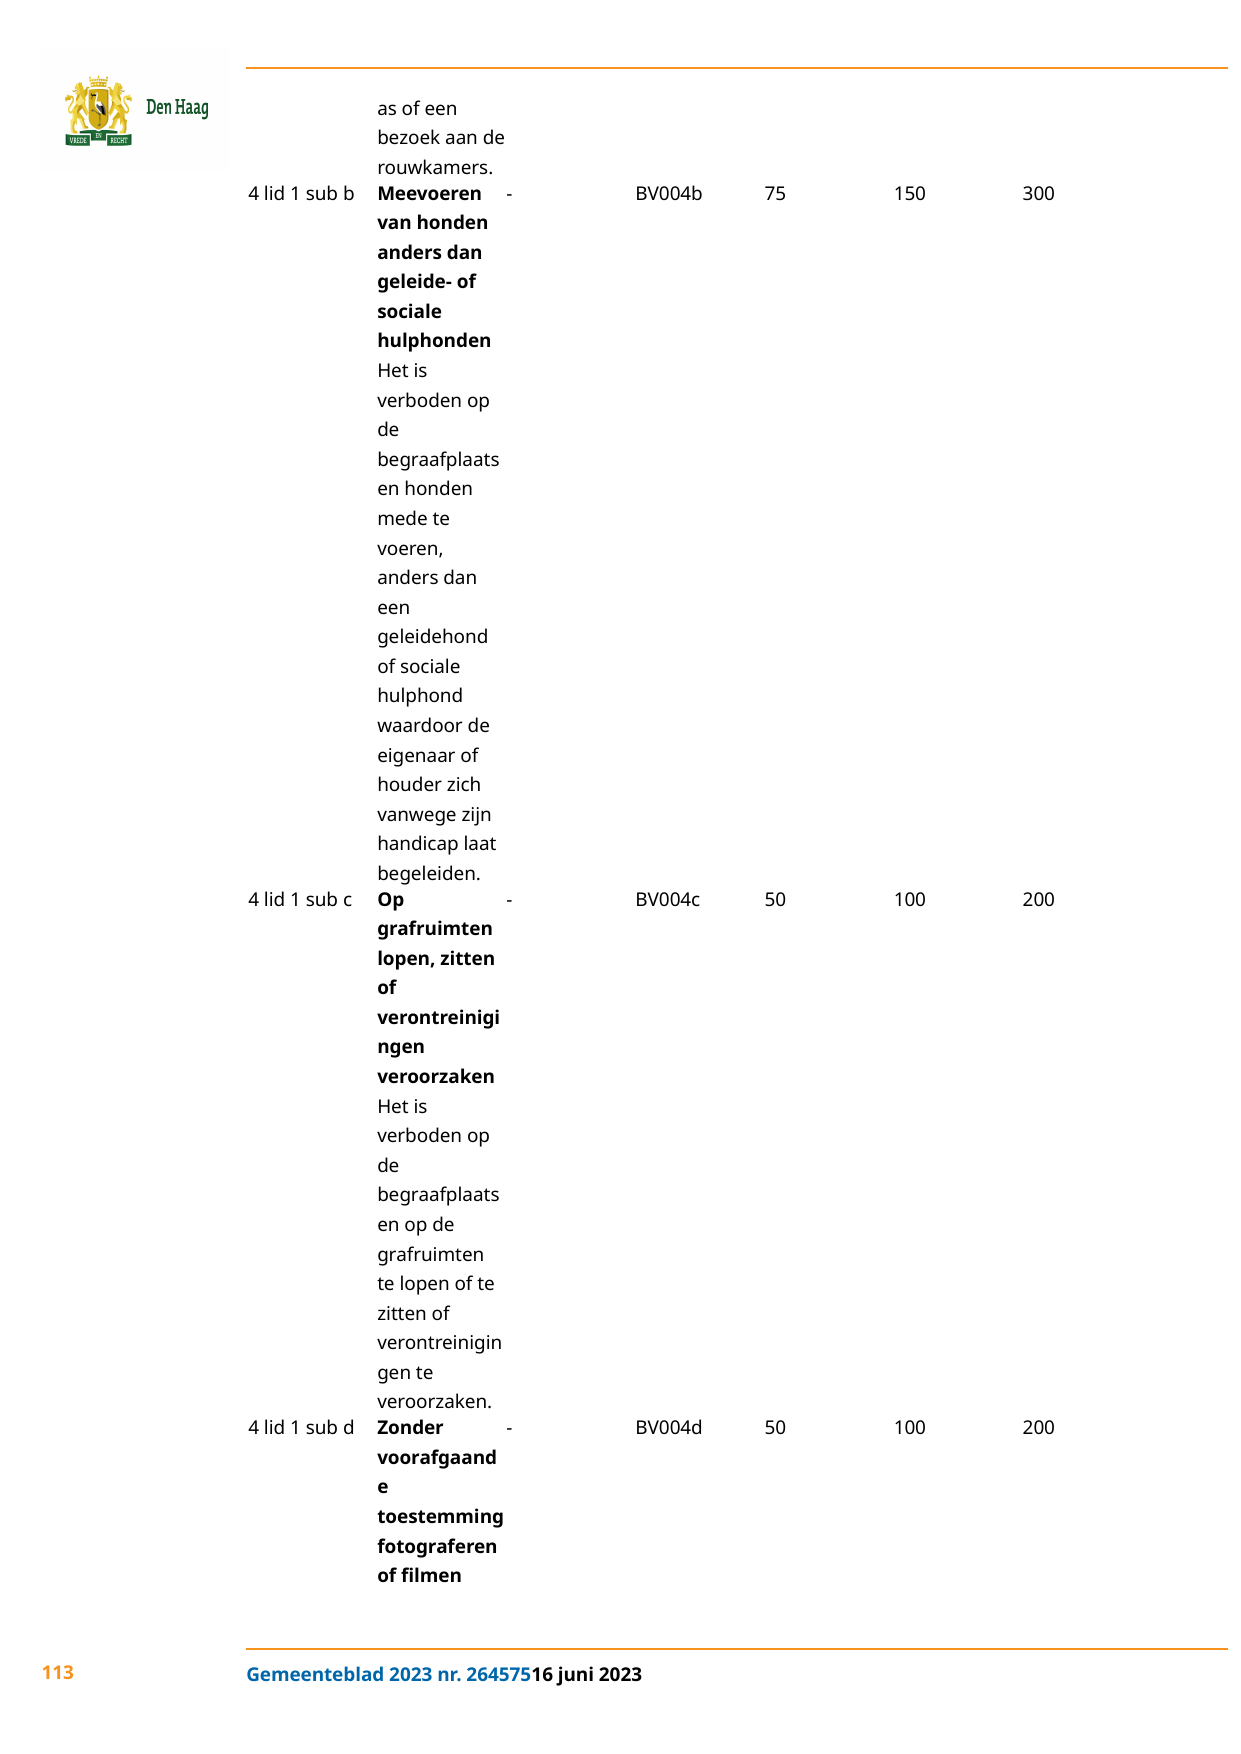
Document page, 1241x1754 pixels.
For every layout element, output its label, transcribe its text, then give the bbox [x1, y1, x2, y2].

table_cell - [506, 1415, 635, 1588]
table_cell [764, 95, 893, 180]
table_cell [894, 95, 1022, 180]
table_cell 4 lid 1 sub c [248, 886, 377, 1414]
table_cell 200 [1023, 1415, 1152, 1588]
table_cell 50 [764, 886, 893, 1414]
table_cell 100 [894, 886, 1022, 1414]
table_cell 50 [764, 1415, 893, 1588]
table_cell 100 [894, 1415, 1022, 1588]
table_cell Meevoeren van honden anders dan geleide- of sociale hulphonden Het is verboden op de begraafplaatsen honden mede te voeren, anders dan een geleidehond of sociale hulphond waardoor de eigenaar of houder zich vanwege zijn handicap laat begeleiden. [377, 180, 506, 886]
table_cell [1023, 95, 1152, 180]
table_cell - [506, 95, 635, 180]
table_cell - [506, 180, 635, 886]
table_cell BV004d [635, 1415, 764, 1588]
table_cell Op grafruimten lopen, zitten of verontreinigingen veroorzaken Het is verboden op de begraafplaatsen op de grafruimten te lopen of te zitten of verontreinigingen te veroorzaken. [377, 886, 506, 1414]
table_cell - [506, 886, 635, 1414]
table_cell BV004b [635, 180, 764, 886]
table_cell 75 [764, 180, 893, 886]
table_cell 4 lid 1 sub d [248, 1415, 377, 1588]
table_cell 150 [894, 180, 1022, 886]
table_cell [635, 95, 764, 180]
table_cell 300 [1023, 180, 1152, 886]
table_cell Zonder voorafgaande toestemming fotograferen of filmen [377, 1415, 506, 1588]
table_cell as of een bezoek aan de rouwkamers. [377, 95, 506, 180]
table_cell 4 lid 1 sub b [248, 180, 377, 886]
table_cell BV004c [635, 886, 764, 1414]
table_cell [248, 95, 377, 180]
table_cell 200 [1023, 886, 1152, 1414]
picture [41, 47, 231, 172]
